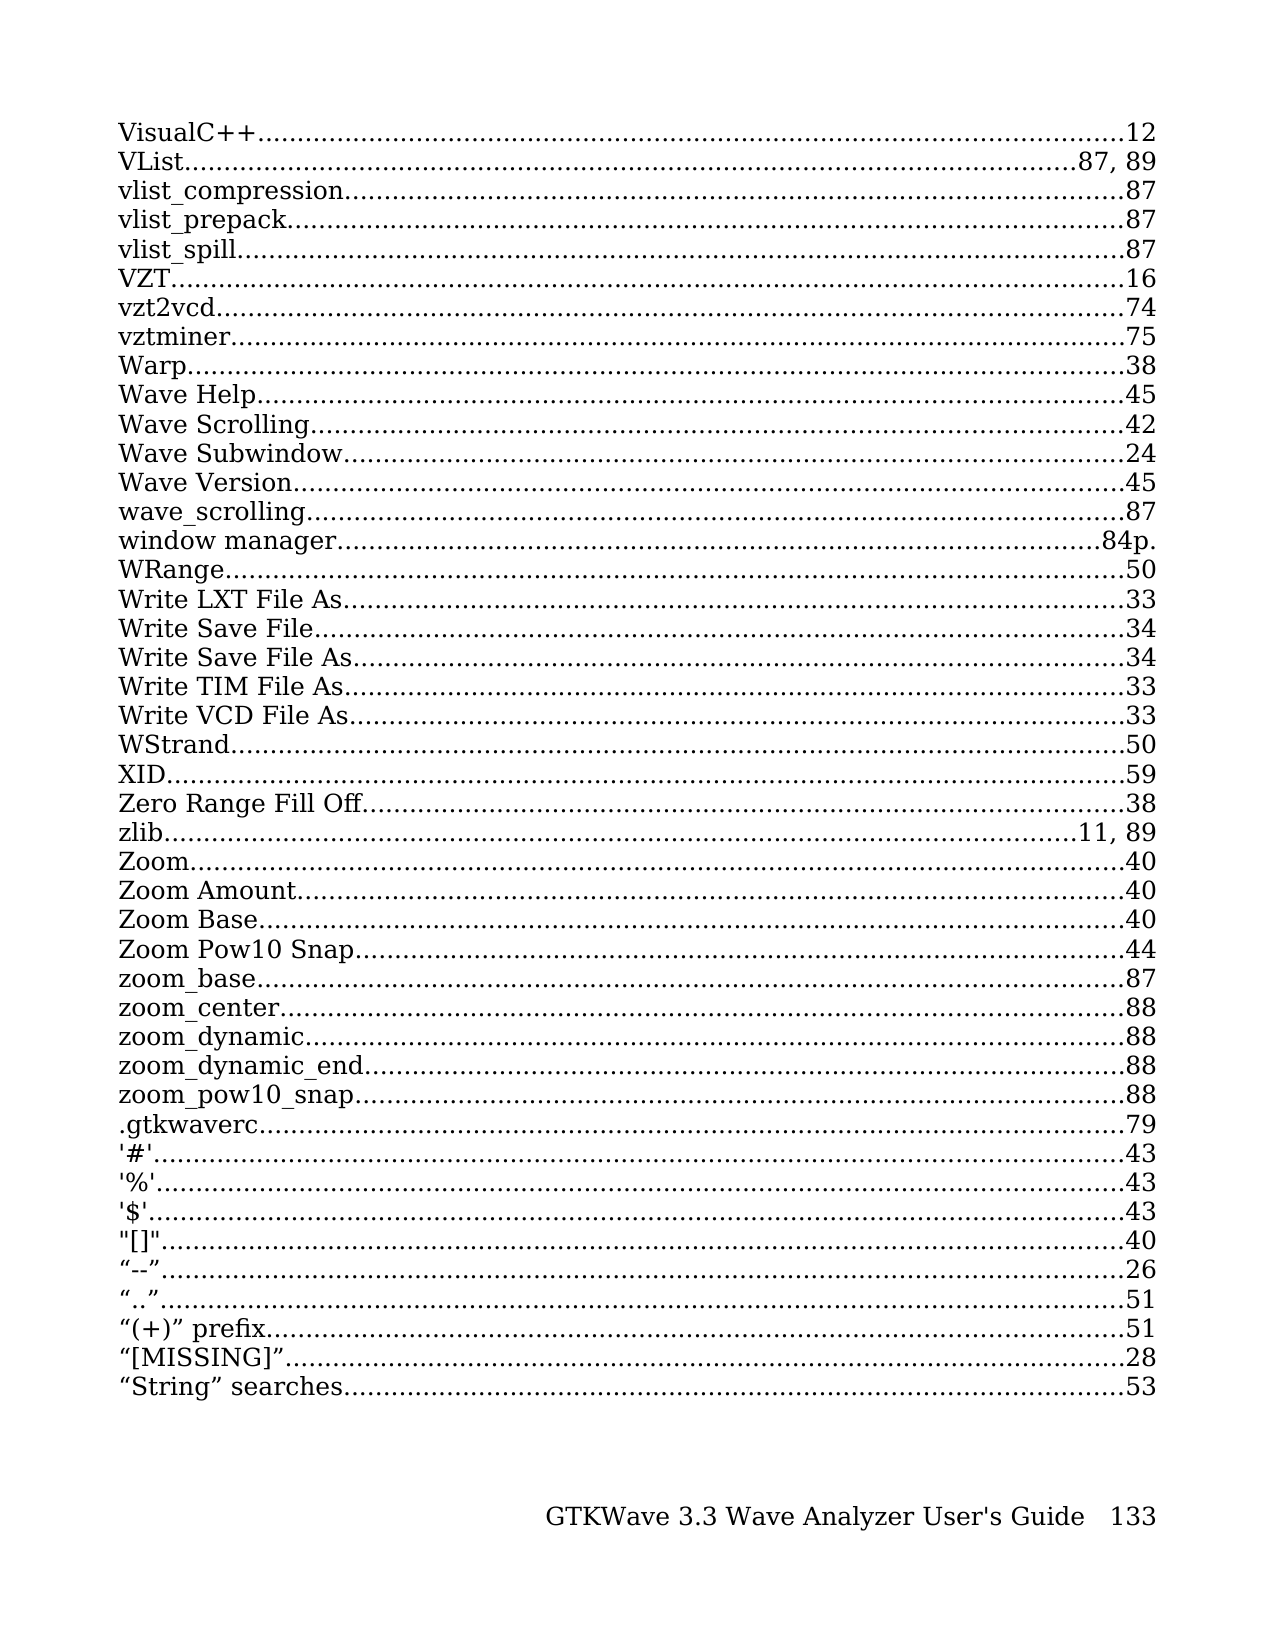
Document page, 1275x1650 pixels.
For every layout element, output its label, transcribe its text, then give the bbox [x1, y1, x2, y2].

text Warp 38 [118, 351, 1157, 381]
text Write TIM File As 33 [118, 672, 1157, 701]
text zoom_base 87 [118, 964, 1157, 993]
text Wave Scrolling 42 [118, 410, 1157, 439]
text '%' 43 [118, 1168, 1157, 1197]
text VList 87, 89 [118, 147, 1157, 176]
text “String” searches 53 [118, 1372, 1157, 1401]
text vlist_spill 87 [118, 235, 1157, 264]
text Write Save File As 34 [118, 643, 1157, 672]
text window manager 84p. [118, 526, 1157, 556]
text “..” 51 [118, 1285, 1157, 1314]
text vlist_prepack 87 [118, 206, 1157, 235]
text vzt2vcd 74 [118, 293, 1157, 322]
text zoom_center 88 [118, 993, 1157, 1022]
text vlist_compression 87 [118, 176, 1157, 206]
text zlib 11, 89 [118, 818, 1157, 847]
text “[MISSING]” 28 [118, 1343, 1157, 1372]
text WRange 50 [118, 556, 1157, 585]
text wave_scrolling 87 [118, 497, 1157, 526]
text Zero Range Fill Off 38 [118, 789, 1157, 818]
text '$' 43 [118, 1197, 1157, 1226]
text vztminer 75 [118, 322, 1157, 351]
text Write VCD File As 33 [118, 701, 1157, 731]
text .gtkwaverc 79 [118, 1110, 1157, 1139]
text “(+)” prefix 51 [118, 1314, 1157, 1343]
text “--” 26 [118, 1256, 1157, 1285]
text Zoom Amount 40 [118, 876, 1157, 906]
text '#' 43 [118, 1139, 1157, 1168]
text VisualC++ 12 [118, 118, 1157, 147]
text WStrand 50 [118, 731, 1157, 760]
text zoom_dynamic_end 88 [118, 1051, 1157, 1081]
text Wave Help 45 [118, 381, 1157, 410]
text Write LXT File As 33 [118, 585, 1157, 614]
text zoom_dynamic 88 [118, 1022, 1157, 1051]
text Zoom Pow10 Snap 44 [118, 935, 1157, 964]
text VZT 16 [118, 264, 1157, 293]
text Zoom Base 40 [118, 906, 1157, 935]
text Write Save File 34 [118, 614, 1157, 643]
text Wave Subwindow 24 [118, 439, 1157, 468]
text XID 59 [118, 760, 1157, 789]
text zoom_pow10_snap 88 [118, 1081, 1157, 1110]
text "[]" 40 [118, 1226, 1157, 1256]
text Wave Version 45 [118, 468, 1157, 497]
text Zoom 40 [118, 847, 1157, 876]
